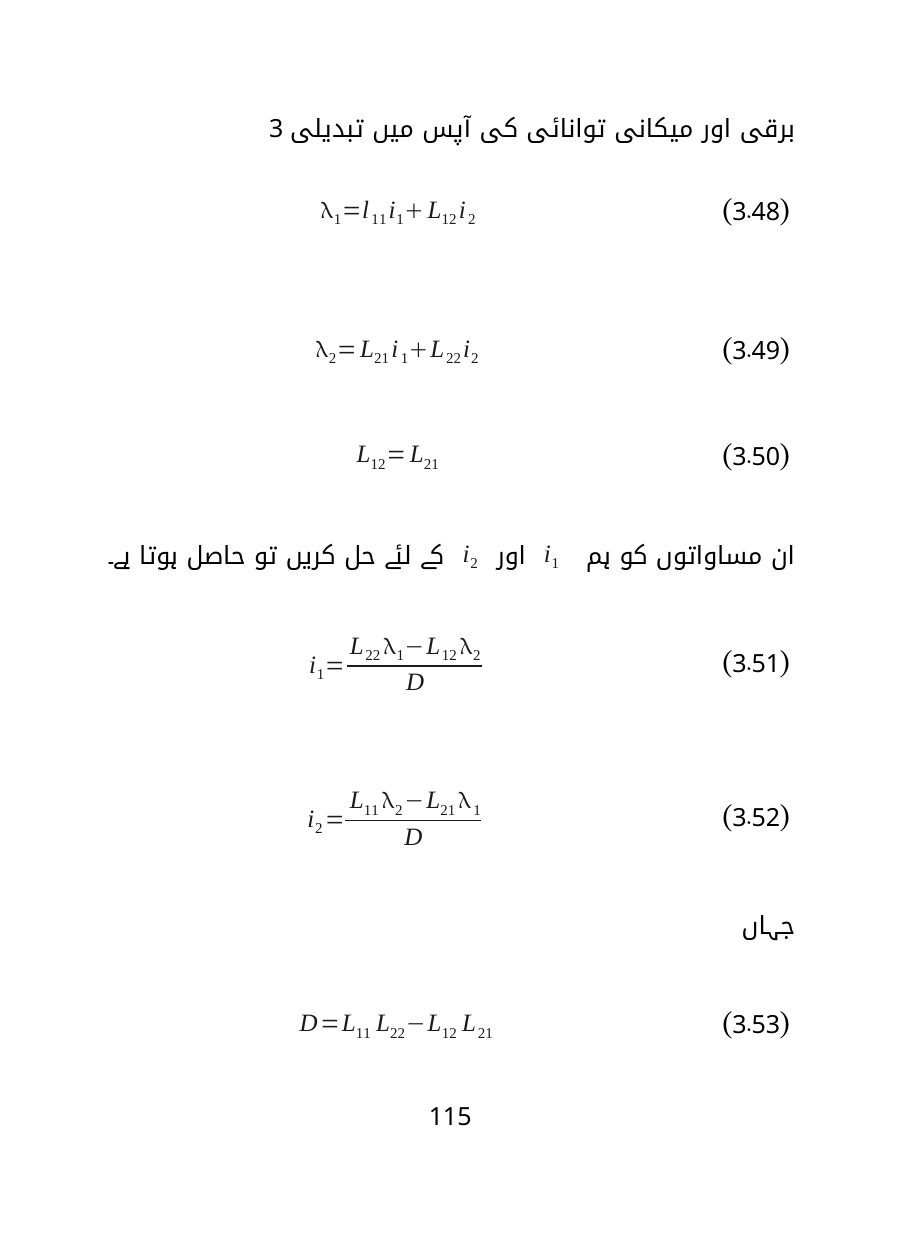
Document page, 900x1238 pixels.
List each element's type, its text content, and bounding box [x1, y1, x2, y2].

table_header [105, 183, 682, 254]
table_header (3.51) [679, 627, 795, 713]
text ان مساواتوں کو ہم اورکے لئے حل کریں تو حاصل ہوتا ہے۔ [105, 533, 795, 580]
table_header [105, 627, 679, 713]
text جہاں [105, 902, 795, 949]
table_header [105, 322, 681, 393]
table_header (3.49) [681, 322, 795, 393]
table_header (3.48) [682, 183, 795, 254]
table_header [105, 781, 676, 868]
table_header [105, 996, 676, 1067]
table_header (3.50) [681, 427, 795, 499]
table_header [105, 427, 681, 499]
table_header (3.53) [676, 996, 795, 1067]
table_header (3.52) [676, 781, 795, 868]
